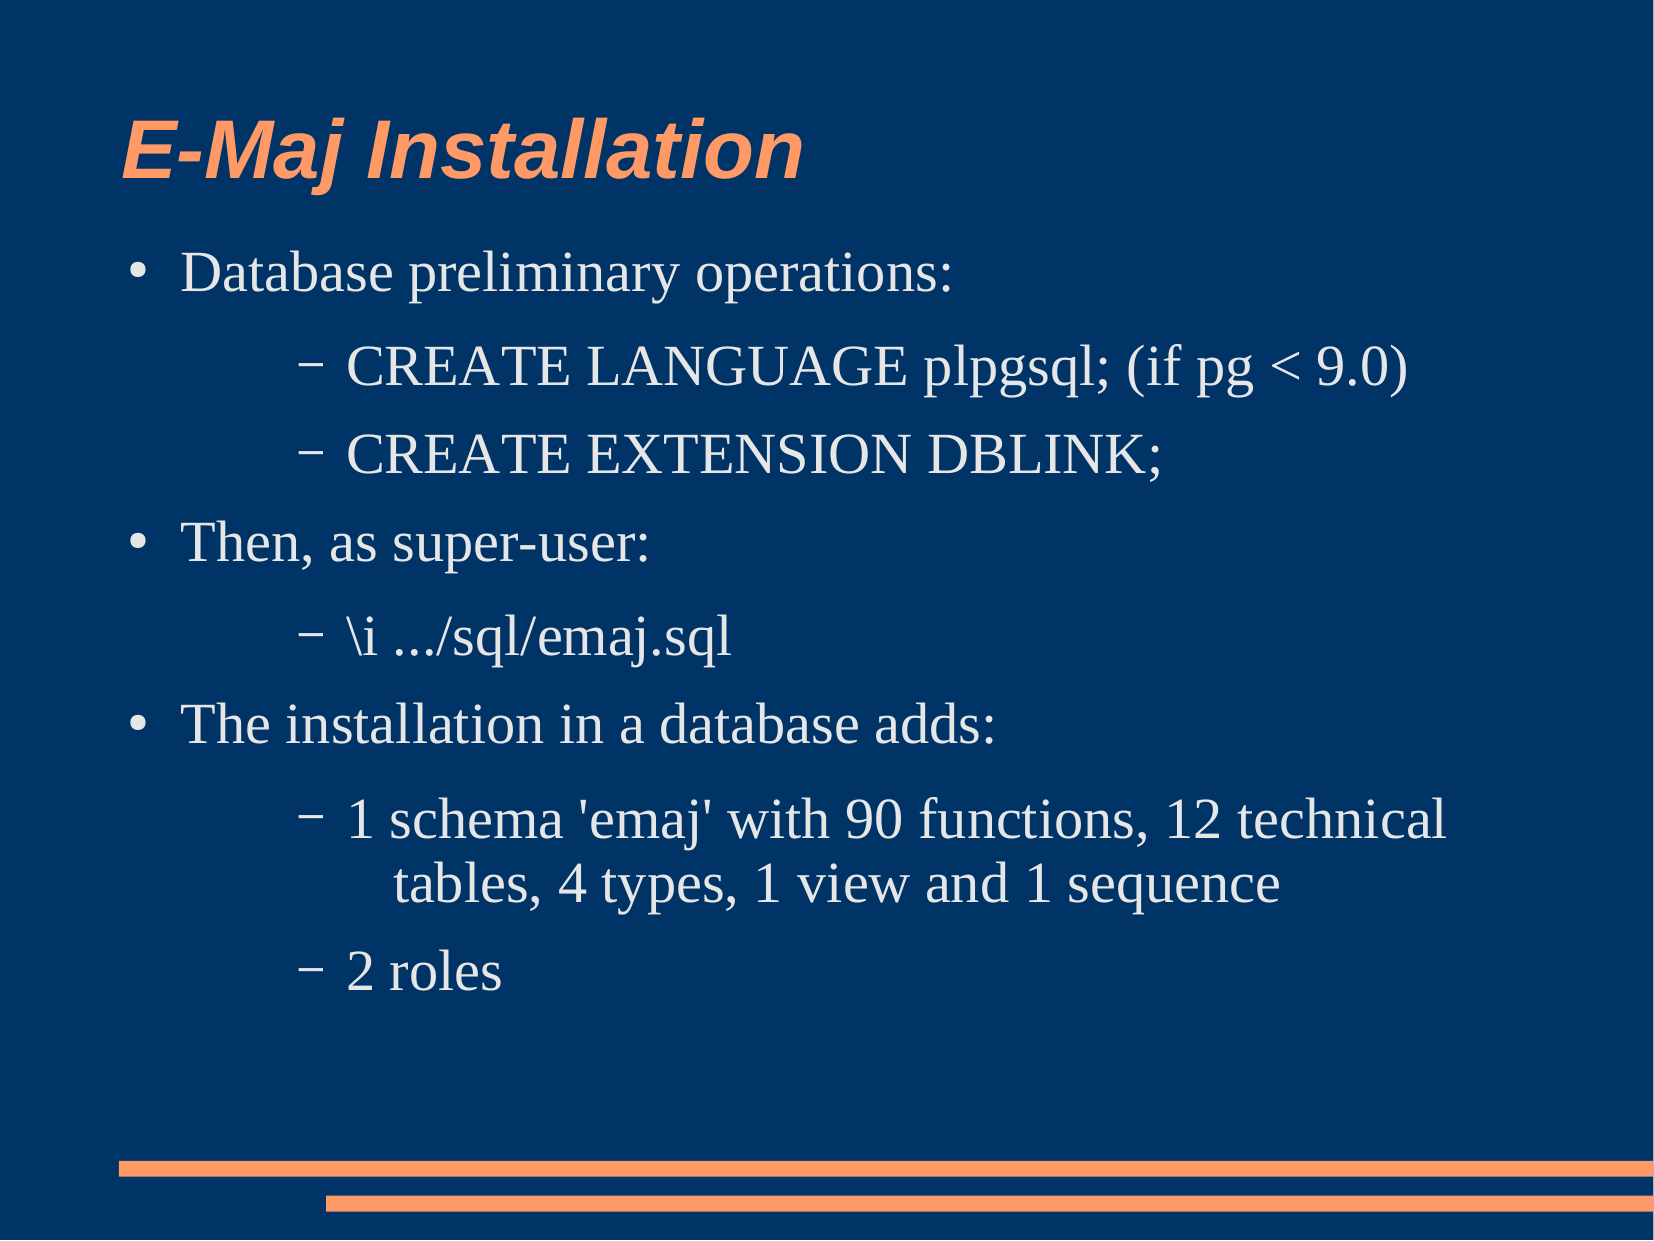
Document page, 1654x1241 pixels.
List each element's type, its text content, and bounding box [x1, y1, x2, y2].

list Database preliminary operations: CREATE LANGUAGE plpgsql; (if pg < 9.0) CREATE EXTENSION DBLINK; Then, as super-user: \i .../sql/emaj.sql The installation in a database adds: 1 schema 'emaj' with 90 functions, 12 technical tables, 4 types, 1 view and 1 sequence 2 roles [109, 239, 1549, 1035]
title E-Maj Installation [121, 53, 1534, 239]
